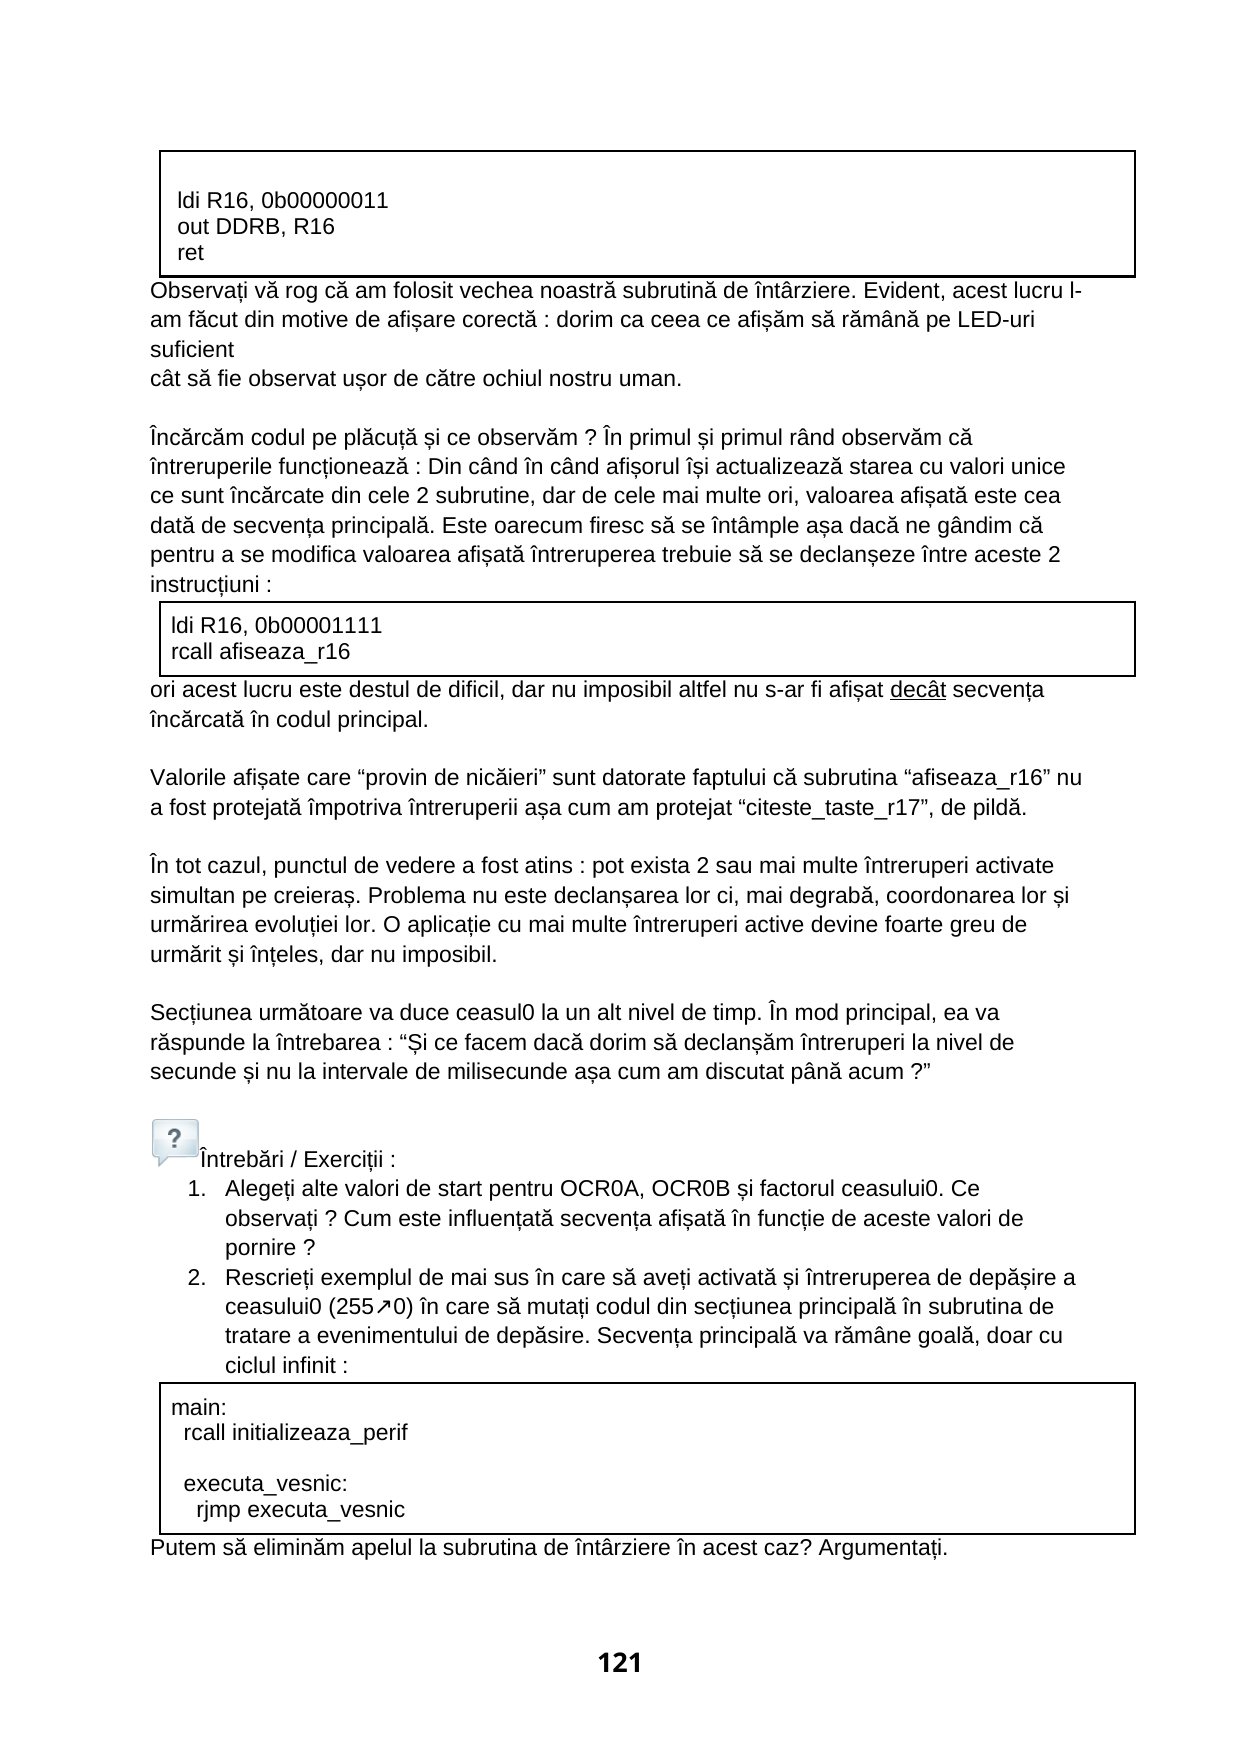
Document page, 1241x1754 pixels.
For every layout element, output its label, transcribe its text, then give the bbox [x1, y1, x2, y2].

table_header ldi R16, 0b00000011 out DDRB, R16 ret [161, 152, 1134, 275]
list Alegeți alte valori de start pentru OCR0A, OCR0B și factorul ceasului0. Ce observați ? Cum este influențată secvența afișată în funcție de aceste valori de pornire ? [187, 1176, 1090, 1261]
text Întrebări / Exerciții : [150, 1143, 1090, 1172]
text cât să fie observat ușor de către ochiul nostru uman. [150, 366, 1090, 391]
text Observați vă rog că am folosit vechea noastră subrutină de întârziere. Evident, acest lucru l-am făcut din motive de afișare corectă : dorim ca ceea ce afișăm să rămână pe LED-uri suficient [150, 277, 1090, 362]
text ori acest lucru este destul de dificil, dar nu imposibil altfel nu s-ar fi afișat decât secvența încărcată în codul principal. [150, 677, 1090, 732]
table_header main: rcall initializeaza_perif executa_vesnic: rjmp executa_vesnic [161, 1384, 1134, 1533]
picture [150, 1117, 200, 1168]
text Putem să eliminăm apelul la subrutina de întârziere în acest caz? Argumentați. [150, 1535, 1090, 1561]
text În tot cazul, punctul de vedere a fost atins : pot exista 2 sau mai multe întreruperi activate simultan pe creieraș. Problema nu este declanșarea lor ci, mai degrabă, coordonarea lor și urmărirea evoluției lor. O aplicație cu mai multe întreruperi active devine foarte greu de urmărit și înțeles, dar nu imposibil. [150, 853, 1090, 967]
text Secțiunea următoare va duce ceasul0 la un alt nivel de timp. În mod principal, ea va răspunde la întrebarea : “Și ce facem dacă dorim să declanșăm întreruperi la nivel de secunde și nu la intervale de milisecunde așa cum am discutat până acum ?” [150, 1000, 1090, 1084]
text Încărcăm codul pe plăcuță și ce observăm ? În primul și primul rând observăm că întreruperile funcționează : Din când în când afișorul își actualizează starea cu valori unice ce sunt încărcate din cele 2 subrutine, dar de cele mai multe ori, valoarea afișată este cea dată de secvența principală. Este oarecum firesc să se întâmple așa dacă ne gândim că pentru a se modifica valoarea afișată întreruperea trebuie să se declanșeze între aceste 2 instrucțiuni : [150, 424, 1090, 597]
table_header ldi R16, 0b00001111 rcall afiseaza_r16 [161, 603, 1134, 675]
text Valorile afișate care “provin de nicăieri” sunt datorate faptului că subrutina “afiseaza_r16” nu a fost protejată împotriva întreruperii așa cum am protejat “citeste_taste_r17”, de pildă. [150, 765, 1090, 820]
list Rescrieți exemplul de mai sus în care să aveți activată și întreruperea de depășire a ceasului0 (255↗0) în care să mutați codul din secțiunea principală în subrutina de tratare a evenimentului de depăsire. Secvența principală va rămâne goală, doar cu ciclul infinit : [187, 1264, 1090, 1378]
